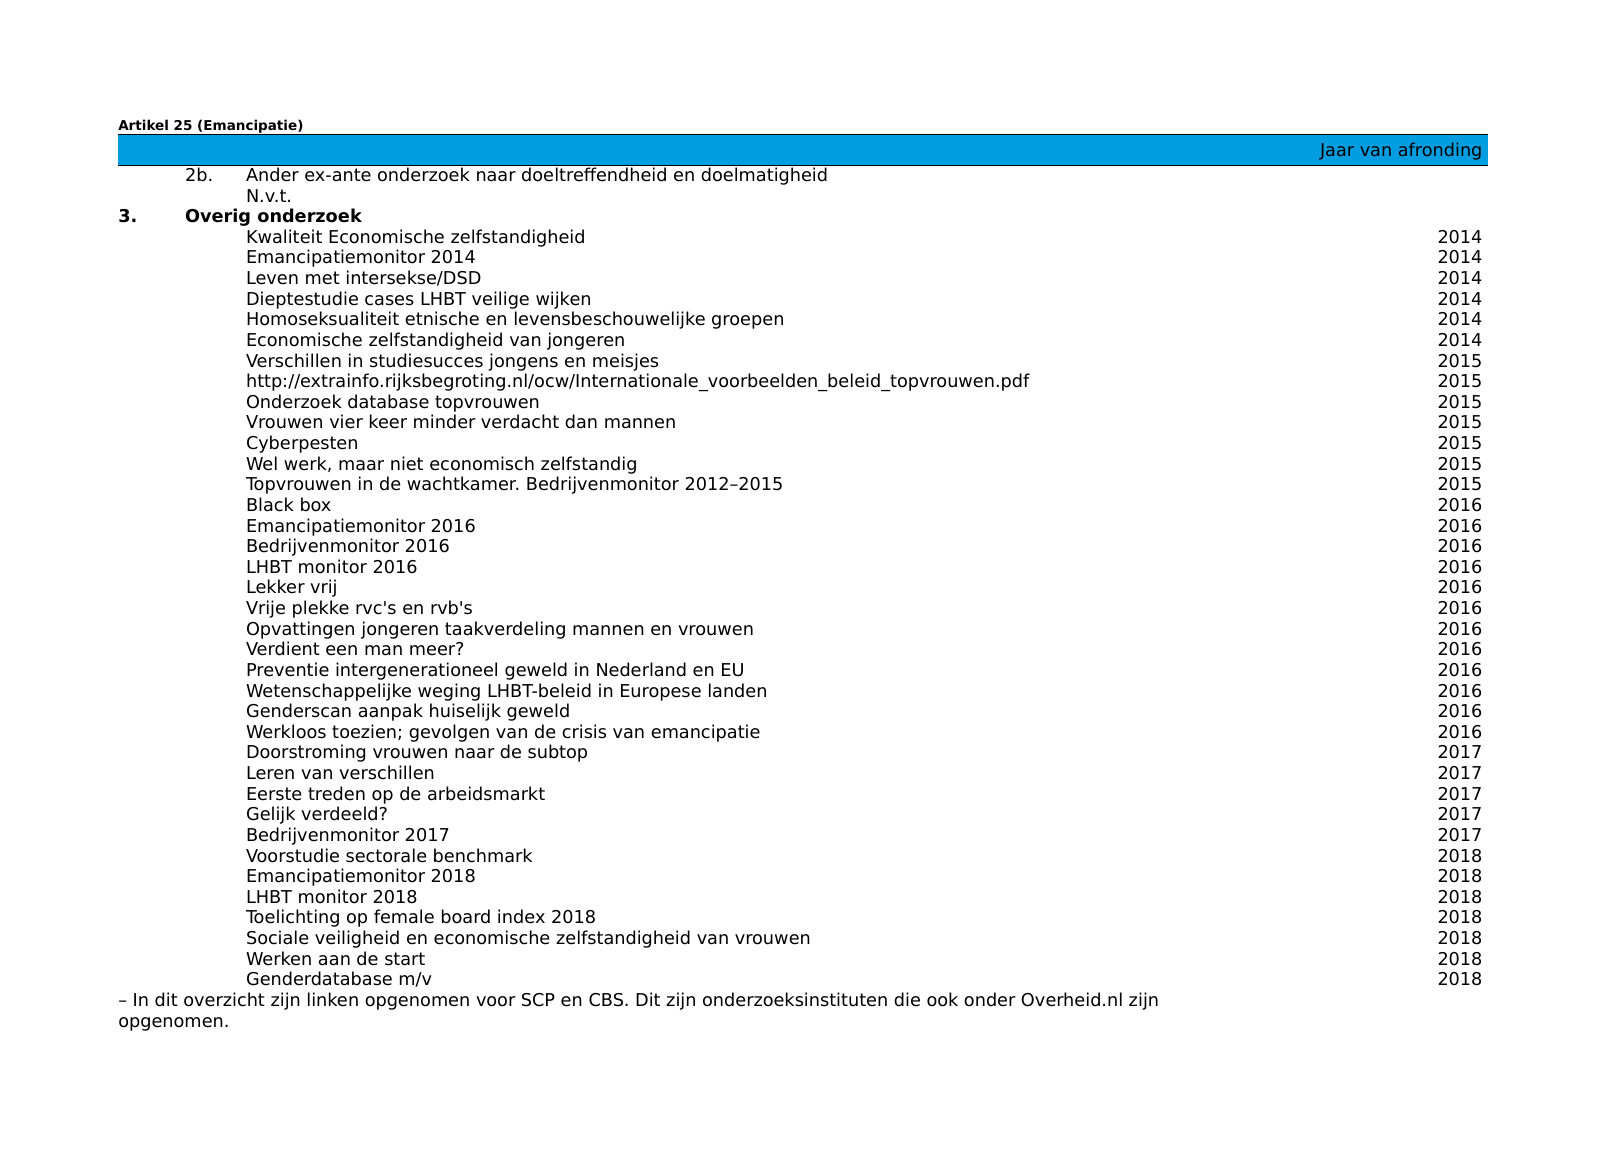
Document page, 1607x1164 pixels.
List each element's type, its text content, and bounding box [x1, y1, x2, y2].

table_cell 2015 [1269, 413, 1488, 433]
table_cell [118, 330, 179, 351]
table_cell [179, 722, 240, 742]
table_cell 2018 [1269, 969, 1488, 990]
table_cell [179, 186, 240, 206]
table_cell 2016 [1269, 516, 1488, 536]
table_cell Wetenschappelijke weging LHBT-beleid in Europese landen [240, 681, 1269, 701]
table_cell Verschillen in studiesucces jongens en meisjes [240, 351, 1269, 371]
table_cell Cyberpesten [240, 433, 1269, 454]
table_cell [118, 928, 179, 949]
table_cell [179, 413, 240, 433]
table_cell [118, 887, 179, 907]
table_cell Jaar van afronding [1269, 135, 1488, 165]
table_cell 2015 [1269, 371, 1488, 392]
table_cell Eerste treden op de arbeidsmarkt [240, 784, 1269, 804]
table_cell 2018 [1269, 908, 1488, 928]
table_cell 2015 [1269, 392, 1488, 412]
table_cell N.v.t. [240, 186, 1269, 206]
table_cell [179, 825, 240, 846]
table_cell [179, 392, 240, 412]
table_cell 3. [118, 206, 179, 227]
table_cell [179, 248, 240, 268]
table_cell Dieptestudie cases LHBT veilige wijken [240, 289, 1269, 309]
table_cell 2018 [1269, 887, 1488, 907]
table_cell [179, 763, 240, 784]
table_cell [1269, 990, 1488, 1031]
table_cell Genderscan aanpak huiselijk geweld [240, 701, 1269, 722]
table_cell [118, 578, 179, 598]
table_cell [179, 598, 240, 619]
table_cell Economische zelfstandigheid van jongeren [240, 330, 1269, 351]
table_cell [118, 454, 179, 474]
table_cell [179, 639, 240, 660]
table_cell [179, 928, 240, 949]
table_cell 2014 [1269, 330, 1488, 351]
table_cell 2014 [1269, 268, 1488, 289]
table_cell 2015 [1269, 454, 1488, 474]
table_cell 2017 [1269, 763, 1488, 784]
table_cell 2015 [1269, 351, 1488, 371]
table_cell [179, 309, 240, 330]
table_cell Werken aan de start [240, 949, 1269, 969]
table_cell [118, 392, 179, 412]
table_cell [118, 908, 179, 928]
table_cell Lekker vrij [240, 578, 1269, 598]
table_cell 2016 [1269, 598, 1488, 619]
table_cell [179, 804, 240, 825]
table_cell [179, 433, 240, 454]
table_cell [179, 351, 240, 371]
table_cell Verdient een man meer? [240, 639, 1269, 660]
table_cell [1269, 186, 1488, 206]
table_cell [118, 743, 179, 763]
table_cell Homoseksualiteit etnische en levensbeschouwelijke groepen [240, 309, 1269, 330]
table_cell [118, 598, 179, 619]
table_cell 2018 [1269, 949, 1488, 969]
table_cell [179, 949, 240, 969]
table_cell [118, 474, 179, 495]
table_cell 2015 [1269, 433, 1488, 454]
table_cell http://extrainfo.rijksbegroting.nl/ocw/Internationale_voorbeelden_beleid_topvrouwen.pdf [240, 371, 1269, 392]
table_cell [179, 681, 240, 701]
table_cell Genderdatabase m/v [240, 969, 1269, 990]
table_cell [118, 536, 179, 557]
table_cell Emancipatiemonitor 2018 [240, 866, 1269, 887]
table_cell LHBT monitor 2016 [240, 557, 1269, 577]
table_cell 2017 [1269, 743, 1488, 763]
table_cell [179, 268, 240, 289]
table_cell [179, 135, 240, 165]
table_cell [179, 701, 240, 722]
table_cell [118, 722, 179, 742]
table_cell Opvattingen jongeren taakverdeling mannen en vrouwen [240, 619, 1269, 639]
table_cell 2018 [1269, 928, 1488, 949]
table_cell [179, 474, 240, 495]
table_cell [179, 536, 240, 557]
table_cell Ander ex-ante onderzoek naar doeltreffendheid en doelmatigheid [240, 166, 1269, 186]
table_cell [118, 495, 179, 516]
table_cell [118, 825, 179, 846]
table_cell 2016 [1269, 557, 1488, 577]
table_cell 2018 [1269, 846, 1488, 866]
table_cell 2b. [179, 166, 240, 186]
table_cell Preventie intergenerationeel geweld in Nederland en EU [240, 660, 1269, 681]
table_cell Black box [240, 495, 1269, 516]
table_cell [118, 681, 179, 701]
table_cell [179, 619, 240, 639]
table_cell 2016 [1269, 660, 1488, 681]
table_cell [179, 516, 240, 536]
table_cell Gelijk verdeeld? [240, 804, 1269, 825]
table_cell 2014 [1269, 227, 1488, 247]
table_cell [118, 166, 179, 186]
table_cell Toelichting op female board index 2018 [240, 908, 1269, 928]
table_cell [179, 289, 240, 309]
table_cell [179, 887, 240, 907]
table_cell Werkloos toezien; gevolgen van de crisis van emancipatie [240, 722, 1269, 742]
table_cell [179, 908, 240, 928]
table_cell [179, 784, 240, 804]
table_cell [118, 248, 179, 268]
table_cell [118, 660, 179, 681]
table_cell [118, 763, 179, 784]
table_cell Leven met intersekse/DSD [240, 268, 1269, 289]
table_cell [118, 784, 179, 804]
table_cell [118, 186, 179, 206]
table_cell [118, 804, 179, 825]
table_cell 2016 [1269, 722, 1488, 742]
table_cell [179, 495, 240, 516]
table_cell 2017 [1269, 784, 1488, 804]
table_cell [1269, 166, 1488, 186]
table_cell [118, 516, 179, 536]
table_cell [118, 619, 179, 639]
table_cell Onderzoek database topvrouwen [240, 392, 1269, 412]
table_cell 2015 [1269, 474, 1488, 495]
table_header Artikel 25 (Emancipatie) [118, 118, 1488, 134]
table_cell LHBT monitor 2018 [240, 887, 1269, 907]
table_cell [118, 846, 179, 866]
table_cell 2016 [1269, 619, 1488, 639]
table_cell Vrije plekke rvc's en rvb's [240, 598, 1269, 619]
table_cell [118, 949, 179, 969]
table_cell [179, 227, 240, 247]
table_cell [179, 454, 240, 474]
table_cell Emancipatiemonitor 2016 [240, 516, 1269, 536]
table_cell [179, 557, 240, 577]
table_cell [179, 578, 240, 598]
table_cell [179, 969, 240, 990]
table_cell [179, 846, 240, 866]
table_cell [118, 701, 179, 722]
table_cell 2016 [1269, 578, 1488, 598]
table_cell 2016 [1269, 701, 1488, 722]
table_cell [118, 969, 179, 990]
table_cell 2016 [1269, 639, 1488, 660]
table_cell [118, 433, 179, 454]
table_cell [179, 371, 240, 392]
table_cell Topvrouwen in de wachtkamer. Bedrijvenmonitor 2012–2015 [240, 474, 1269, 495]
table_cell [118, 639, 179, 660]
table_cell [118, 268, 179, 289]
table_cell [118, 309, 179, 330]
table_cell Leren van verschillen [240, 763, 1269, 784]
table_cell Bedrijvenmonitor 2017 [240, 825, 1269, 846]
table_cell [179, 660, 240, 681]
table_cell [118, 557, 179, 577]
table_cell 2016 [1269, 681, 1488, 701]
table_cell Doorstroming vrouwen naar de subtop [240, 743, 1269, 763]
table_cell Wel werk, maar niet economisch zelfstandig [240, 454, 1269, 474]
table_cell Emancipatiemonitor 2014 [240, 248, 1269, 268]
table_cell 2014 [1269, 289, 1488, 309]
table_cell [118, 866, 179, 887]
table_cell 2016 [1269, 495, 1488, 516]
table_cell Bedrijvenmonitor 2016 [240, 536, 1269, 557]
table_cell 2016 [1269, 536, 1488, 557]
table_cell [179, 743, 240, 763]
table_cell [118, 413, 179, 433]
table_cell [179, 866, 240, 887]
table_cell Overig onderzoek [179, 206, 1269, 227]
table_cell [118, 289, 179, 309]
table_cell [1269, 206, 1488, 227]
table_cell 2014 [1269, 248, 1488, 268]
table_cell 2017 [1269, 825, 1488, 846]
table_cell Sociale veiligheid en economische zelfstandigheid van vrouwen [240, 928, 1269, 949]
table_cell 2017 [1269, 804, 1488, 825]
table_cell [240, 135, 1269, 165]
table_cell 2014 [1269, 309, 1488, 330]
table_cell [118, 351, 179, 371]
table_cell 2018 [1269, 866, 1488, 887]
table_cell Kwaliteit Economische zelfstandigheid [240, 227, 1269, 247]
table_cell [118, 135, 179, 165]
table_cell [179, 330, 240, 351]
table_cell – In dit overzicht zijn linken opgenomen voor SCP en CBS. Dit zijn onderzoeksinstituten die ook onder Overheid.nl zijn opgenomen. [118, 990, 1269, 1031]
table_cell [118, 371, 179, 392]
table_cell [118, 227, 179, 247]
table_cell Voorstudie sectorale benchmark [240, 846, 1269, 866]
table_cell Vrouwen vier keer minder verdacht dan mannen [240, 413, 1269, 433]
